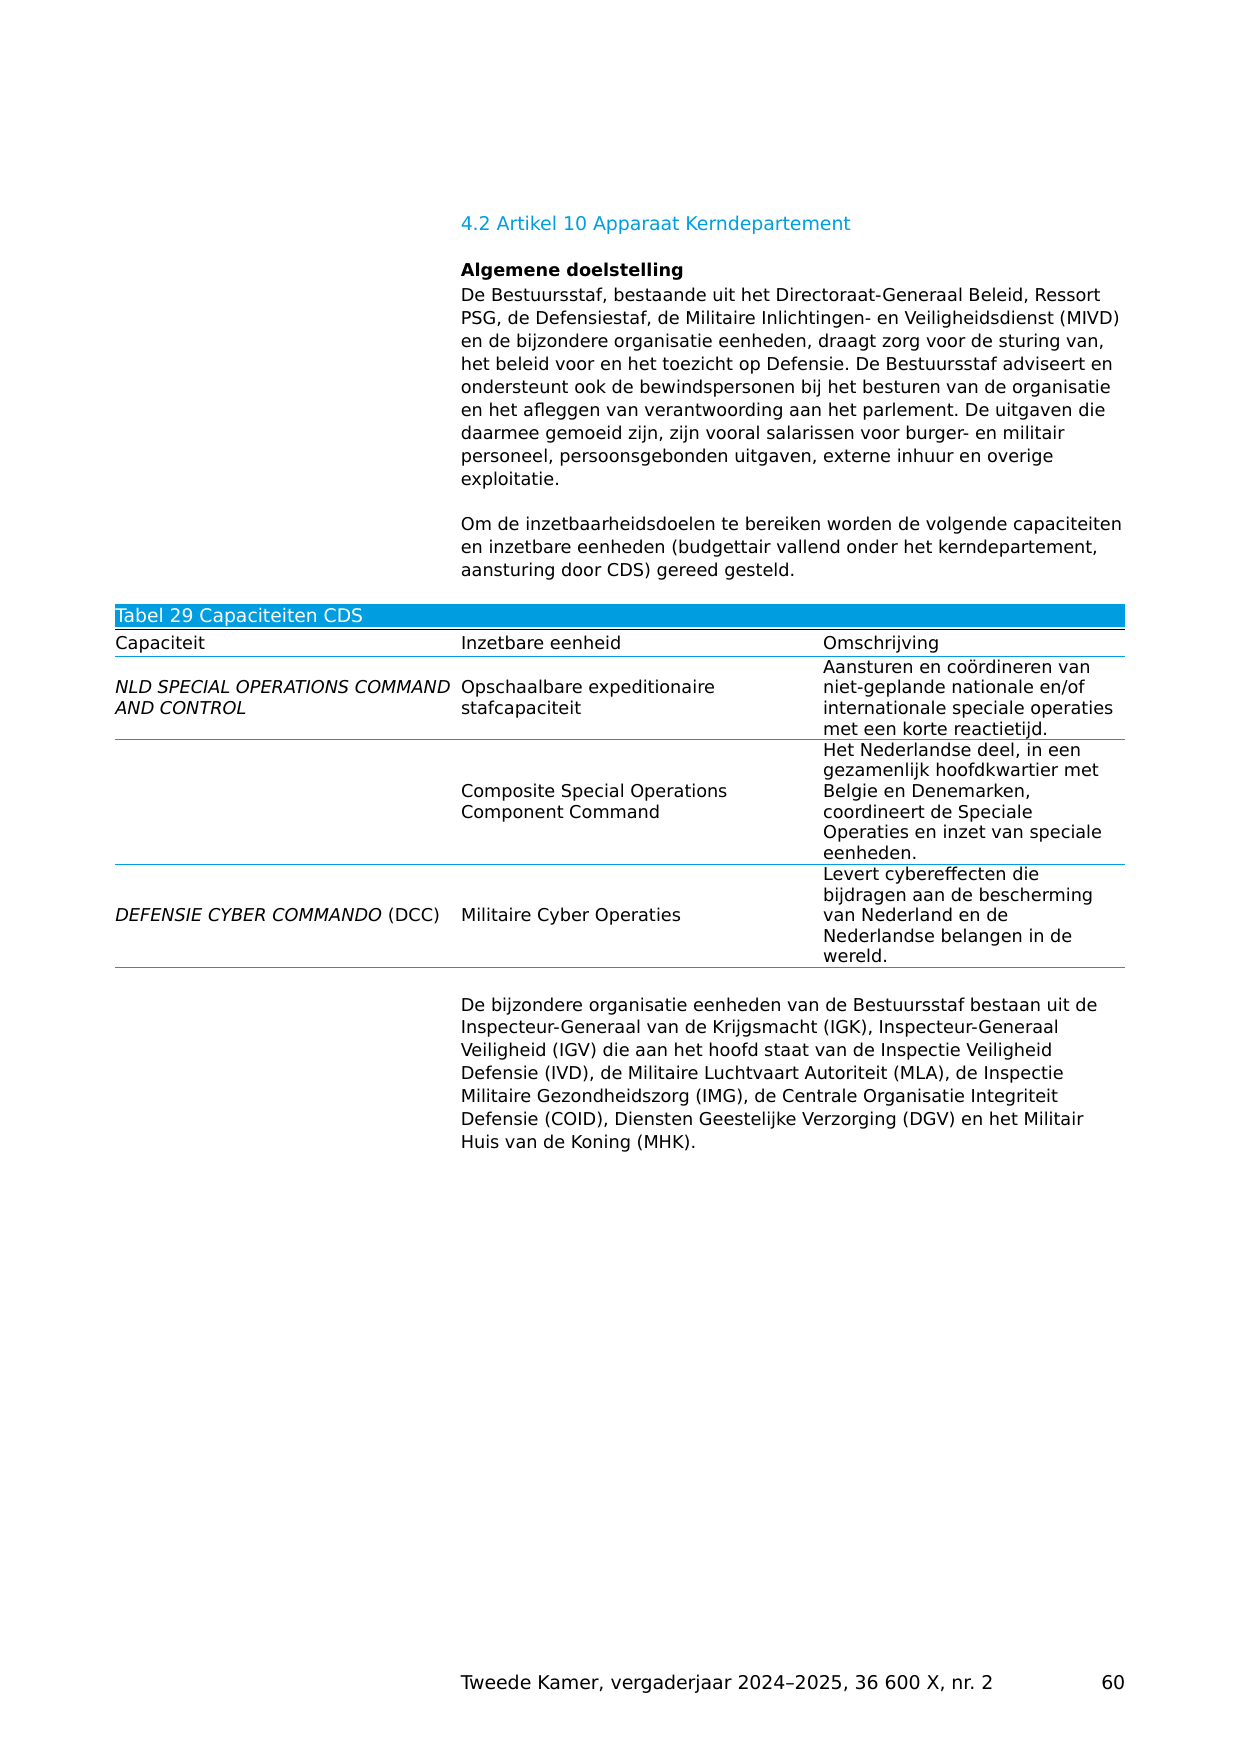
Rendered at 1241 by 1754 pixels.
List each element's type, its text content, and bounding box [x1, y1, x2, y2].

table_cell Opschaalbare expeditionaire stafcapaciteit [458, 657, 820, 739]
table_cell Inzetbare eenheid [458, 630, 820, 656]
text De Bestuursstaf, bestaande uit het Directoraat-Generaal Beleid, Ressort PSG, de Defensiestaf, de Militaire Inlichtingen- en Veiligheidsdienst (MIVD) en de bijzondere organisatie eenheden, draagt zorg voor de sturing van, het beleid voor en het toezicht op Defensie. De Bestuursstaf adviseert en ondersteunt ook de bewindspersonen bij het besturen van de organisatie en het afleggen van verantwoording aan het parlement. De uitgaven die daarmee gemoeid zijn, zijn vooral salarissen voor burger- en militair personeel, persoonsgebonden uitgaven, externe inhuur en overige exploitatie. [461, 283, 1125, 489]
text De bijzondere organisatie eenheden van de Bestuursstaf bestaan uit de Inspecteur-Generaal van de Krijgsmacht (IGK), Inspecteur-Generaal Veiligheid (IGV) die aan het hoofd staat van de Inspectie Veiligheid Defensie (IVD), de Militaire Luchtvaart Autoriteit (MLA), de Inspectie Militaire Gezondheidszorg (IMG), de Centrale Organisatie Integriteit Defensie (COID), Diensten Geestelijke Verzorging (DGV) en het Militair Huis van de Koning (MHK). [461, 993, 1125, 1153]
table_cell Composite Special Operations Component Command [458, 740, 820, 863]
text Algemene doelstelling [461, 258, 1125, 281]
table_cell Omschrijving [820, 630, 1125, 656]
table_cell NLD SPECIAL OPERATIONS COMMAND AND CONTROL [115, 657, 458, 739]
table_cell Levert cybereffecten die bijdragen aan de bescherming van Nederland en de Nederlandse belangen in de wereld. [820, 865, 1125, 967]
table_cell Het Nederlandse deel, in een gezamenlijk hoofdkwartier met Belgie en Denemarken, coordineert de Speciale Operaties en inzet van speciale eenheden. [820, 740, 1125, 863]
table_cell [115, 740, 458, 863]
table_cell Capaciteit [115, 630, 458, 656]
table_cell Militaire Cyber Operaties [458, 865, 820, 967]
text Om de inzetbaarheidsdoelen te bereiken worden de volgende capaciteiten en inzetbare eenheden (budgettair vallend onder het kerndepartement, aansturing door CDS) gereed gesteld. [461, 512, 1125, 581]
table_cell DEFENSIE CYBER COMMANDO (DCC) [115, 865, 458, 967]
title 4.2 Artikel 10 Apparaat Kerndepartement [461, 213, 1125, 235]
table_cell Aansturen en coördineren van niet-geplande nationale en/of internationale speciale operaties met een korte reactietijd. [820, 657, 1125, 739]
